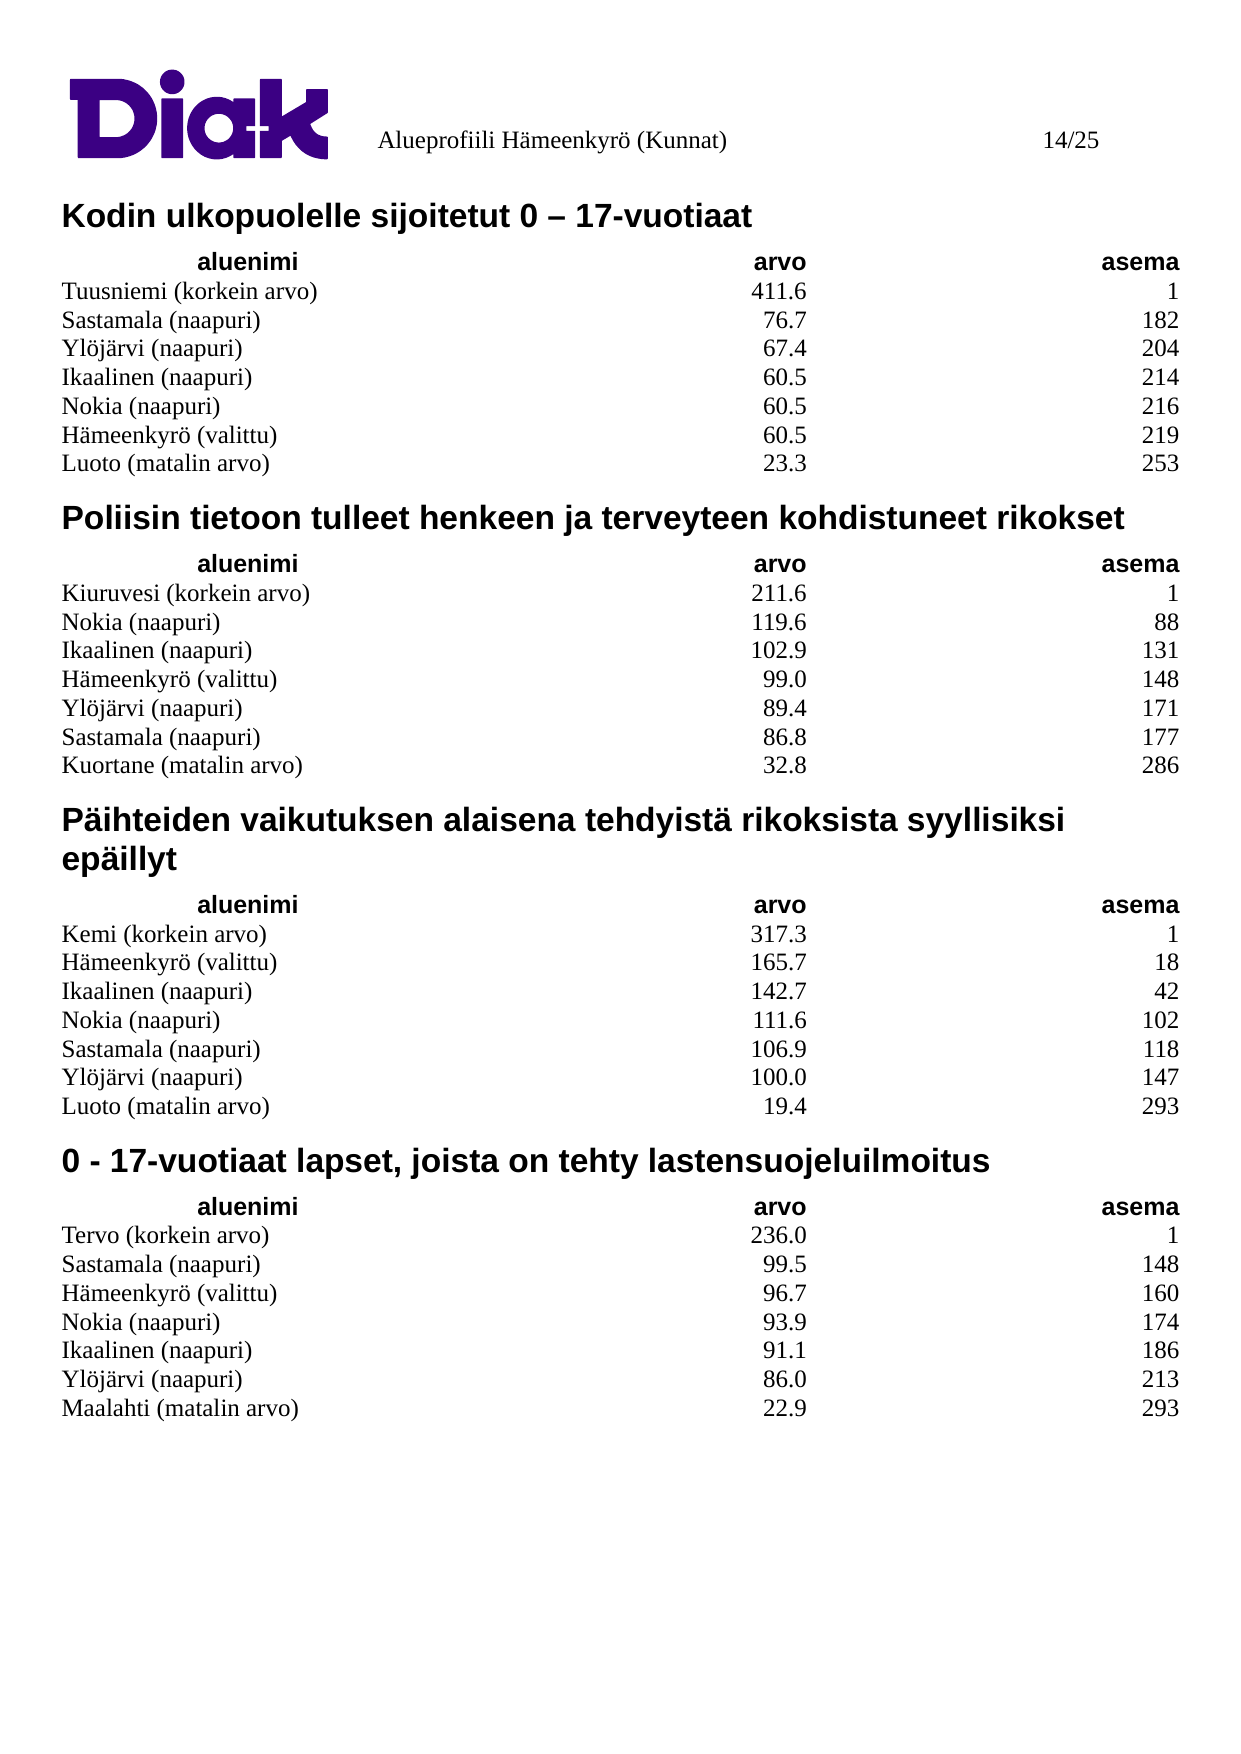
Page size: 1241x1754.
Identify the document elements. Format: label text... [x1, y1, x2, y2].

table_cell 165.7 [434, 948, 806, 976]
table_cell 213 [806, 1364, 1179, 1393]
table_cell 148 [806, 1249, 1179, 1278]
table_cell 102.9 [434, 636, 806, 664]
table_cell Sastamala (naapuri) [61, 722, 434, 751]
table_cell 76.7 [434, 305, 806, 333]
table_cell 293 [806, 1091, 1179, 1120]
subtitle Poliisin tietoon tulleet henkeen ja terveyteen kohdistuneet rikokset [61, 498, 1179, 537]
table_cell 91.1 [434, 1336, 806, 1364]
table_cell 317.3 [434, 919, 806, 947]
table_cell 119.6 [434, 607, 806, 636]
table_cell Ikaalinen (naapuri) [61, 976, 434, 1005]
table_cell 60.5 [434, 362, 806, 391]
table_cell 60.5 [434, 391, 806, 420]
table_cell 93.9 [434, 1307, 806, 1336]
table_cell Hämeenkyrö (valittu) [61, 948, 434, 976]
table_header arvo [434, 247, 806, 276]
table_cell 106.9 [434, 1034, 806, 1062]
table_cell 147 [806, 1063, 1179, 1091]
table_cell 42 [806, 976, 1179, 1005]
table_cell 1 [806, 919, 1179, 947]
table_cell Tuusniemi (korkein arvo) [61, 276, 434, 305]
table_cell 102 [806, 1005, 1179, 1034]
table_cell 32.8 [434, 751, 806, 779]
table_cell 186 [806, 1336, 1179, 1364]
table_cell 171 [806, 693, 1179, 722]
table_header arvo [434, 1192, 806, 1221]
table_cell Maalahti (matalin arvo) [61, 1393, 434, 1422]
table_cell Ikaalinen (naapuri) [61, 636, 434, 664]
table_cell Ylöjärvi (naapuri) [61, 1063, 434, 1091]
table_cell 89.4 [434, 693, 806, 722]
table_cell Ikaalinen (naapuri) [61, 1336, 434, 1364]
table_cell Nokia (naapuri) [61, 391, 434, 420]
table_cell 219 [806, 420, 1179, 448]
table_cell Ikaalinen (naapuri) [61, 362, 434, 391]
table_cell 411.6 [434, 276, 806, 305]
table_cell Hämeenkyrö (valittu) [61, 1278, 434, 1307]
table_cell Nokia (naapuri) [61, 607, 434, 636]
table_cell Sastamala (naapuri) [61, 305, 434, 333]
table_cell Ylöjärvi (naapuri) [61, 693, 434, 722]
table_header arvo [434, 890, 806, 919]
table_cell Tervo (korkein arvo) [61, 1221, 434, 1249]
table_header asema [806, 549, 1179, 578]
table_cell Kuortane (matalin arvo) [61, 751, 434, 779]
table_cell 111.6 [434, 1005, 806, 1034]
table_cell 216 [806, 391, 1179, 420]
table_cell Nokia (naapuri) [61, 1307, 434, 1336]
table_cell 1 [806, 276, 1179, 305]
table_cell 214 [806, 362, 1179, 391]
table_cell 286 [806, 751, 1179, 779]
table_header arvo [434, 549, 806, 578]
table_cell 60.5 [434, 420, 806, 448]
table_cell Hämeenkyrö (valittu) [61, 664, 434, 693]
subtitle Päihteiden vaikutuksen alaisena tehdyistä rikoksista syyllisiksi epäillyt [61, 800, 1179, 877]
table_cell 99.0 [434, 664, 806, 693]
table_cell 88 [806, 607, 1179, 636]
table_cell 204 [806, 334, 1179, 362]
table_cell Sastamala (naapuri) [61, 1249, 434, 1278]
table_cell 148 [806, 664, 1179, 693]
table_cell Luoto (matalin arvo) [61, 449, 434, 477]
table_header aluenimi [61, 890, 434, 919]
table_cell 96.7 [434, 1278, 806, 1307]
table_cell 100.0 [434, 1063, 806, 1091]
table_cell 174 [806, 1307, 1179, 1336]
table_header asema [806, 247, 1179, 276]
table_cell 86.0 [434, 1364, 806, 1393]
table_cell 22.9 [434, 1393, 806, 1422]
subtitle 0 - 17-vuotiaat lapset, joista on tehty lastensuojeluilmoitus [61, 1141, 1179, 1179]
table_cell Sastamala (naapuri) [61, 1034, 434, 1062]
table_cell 118 [806, 1034, 1179, 1062]
table_cell Kiuruvesi (korkein arvo) [61, 578, 434, 607]
table_header aluenimi [61, 1192, 434, 1221]
table_cell Hämeenkyrö (valittu) [61, 420, 434, 448]
table_cell 1 [806, 1221, 1179, 1249]
table_cell 18 [806, 948, 1179, 976]
table_cell Ylöjärvi (naapuri) [61, 1364, 434, 1393]
table_cell Nokia (naapuri) [61, 1005, 434, 1034]
table_cell 67.4 [434, 334, 806, 362]
table_cell Kemi (korkein arvo) [61, 919, 434, 947]
table_cell 23.3 [434, 449, 806, 477]
table_cell 160 [806, 1278, 1179, 1307]
table_cell 182 [806, 305, 1179, 333]
table_cell 236.0 [434, 1221, 806, 1249]
table_cell 177 [806, 722, 1179, 751]
table_cell 99.5 [434, 1249, 806, 1278]
table_cell 131 [806, 636, 1179, 664]
table_cell 86.8 [434, 722, 806, 751]
table_header aluenimi [61, 247, 434, 276]
subtitle Kodin ulkopuolelle sijoitetut 0 – 17-vuotiaat [61, 196, 1179, 235]
table_cell Ylöjärvi (naapuri) [61, 334, 434, 362]
table_cell 211.6 [434, 578, 806, 607]
table_header asema [806, 1192, 1179, 1221]
table_cell 142.7 [434, 976, 806, 1005]
table_cell 19.4 [434, 1091, 806, 1120]
table_header asema [806, 890, 1179, 919]
table_header aluenimi [61, 549, 434, 578]
table_cell Luoto (matalin arvo) [61, 1091, 434, 1120]
table_cell 253 [806, 449, 1179, 477]
table_cell 1 [806, 578, 1179, 607]
table_cell 293 [806, 1393, 1179, 1422]
